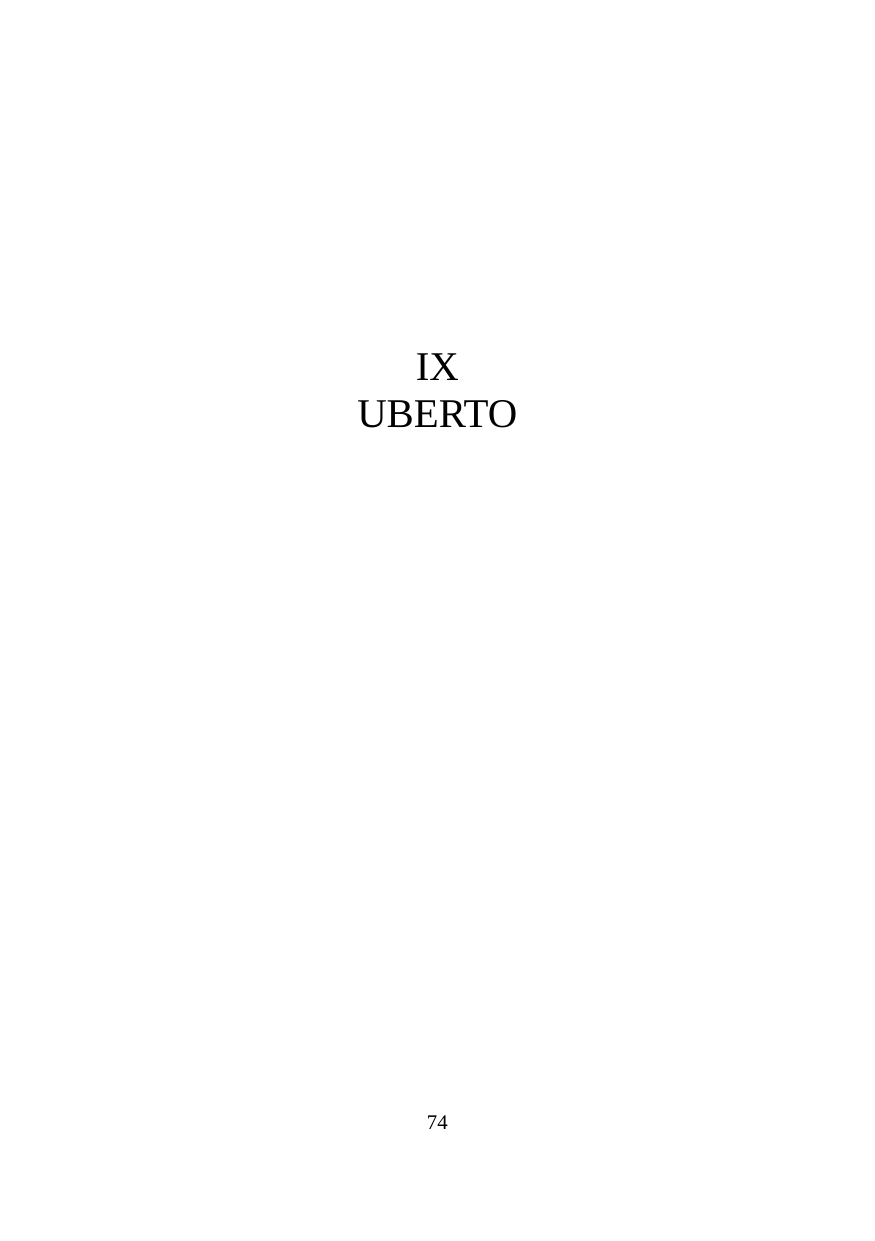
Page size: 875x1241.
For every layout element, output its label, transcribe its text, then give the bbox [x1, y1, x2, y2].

subtitle IX UBERTO [106, 342, 768, 436]
